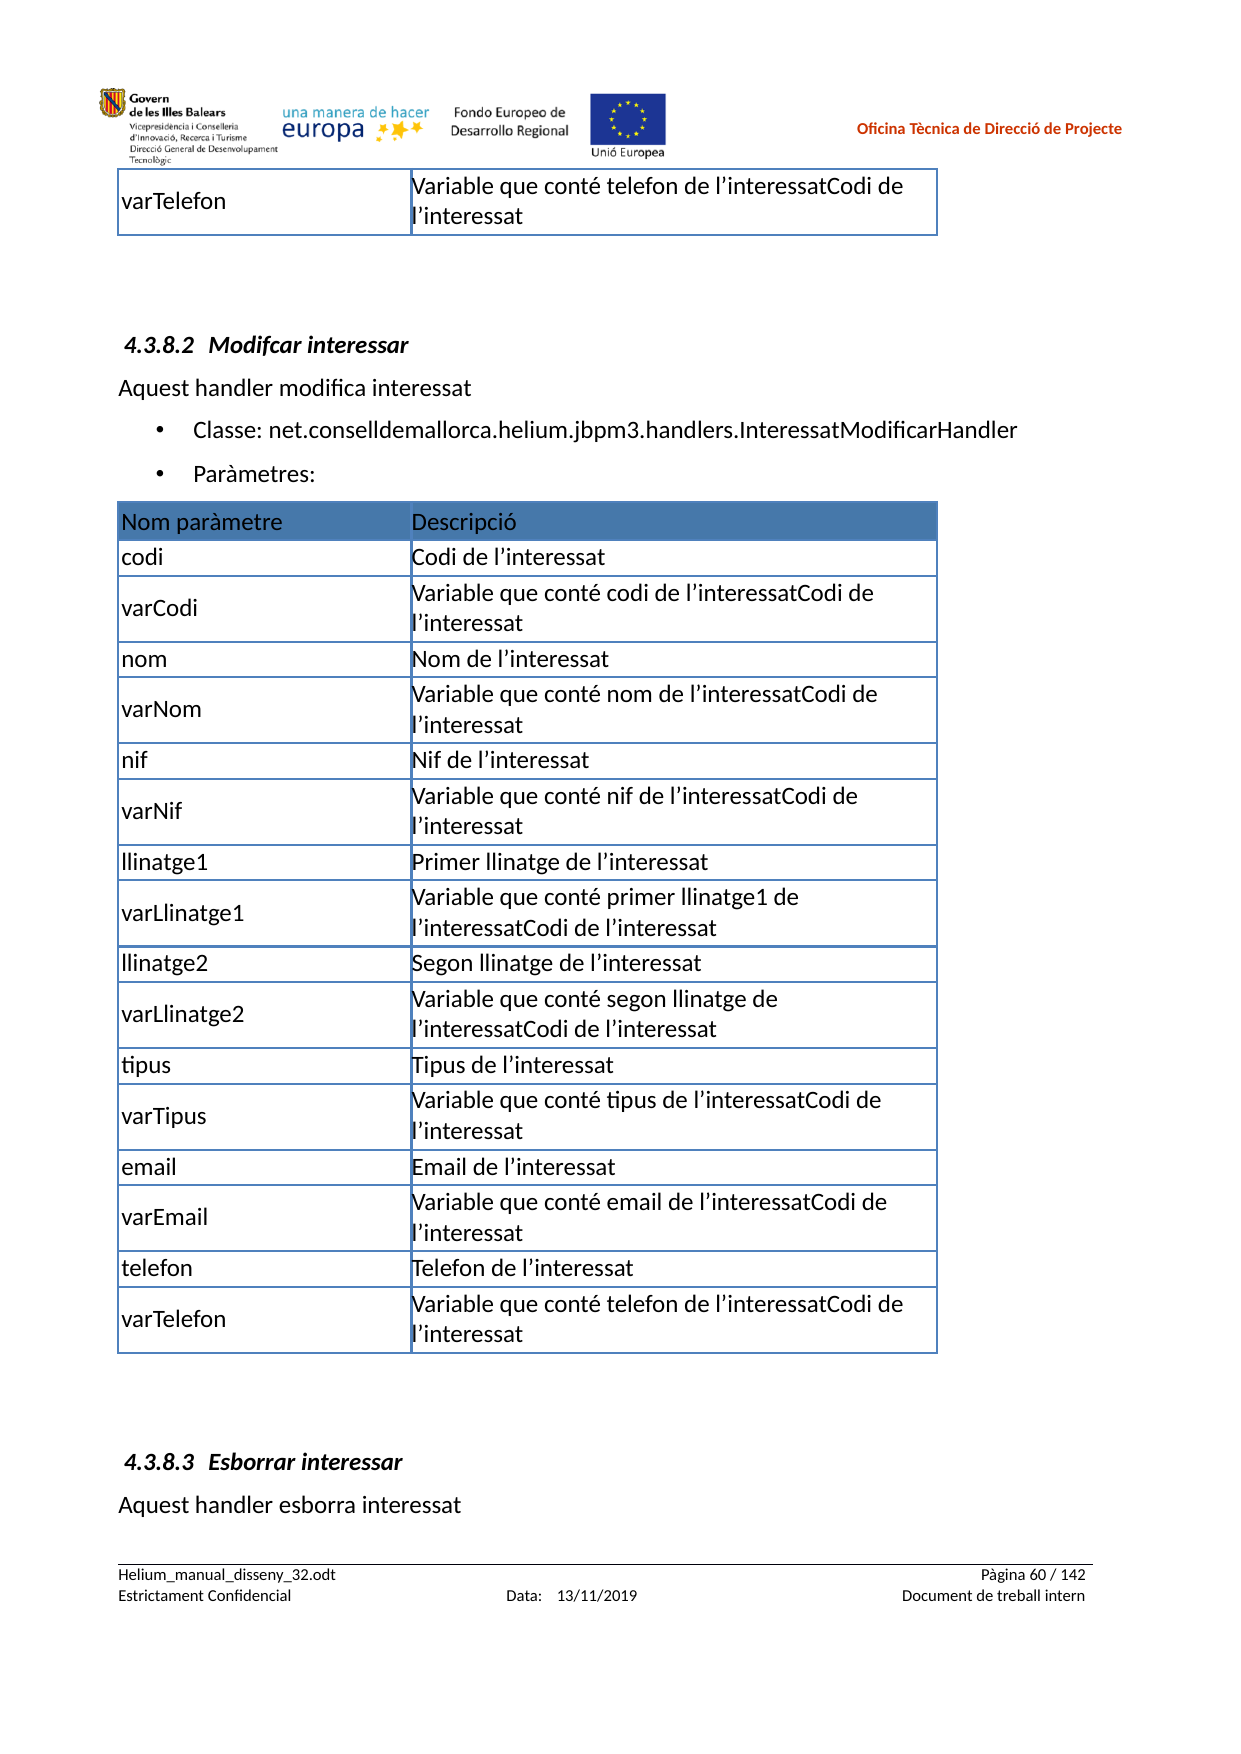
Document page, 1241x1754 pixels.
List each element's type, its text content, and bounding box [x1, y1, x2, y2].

table_cell telefon [119, 1252, 410, 1286]
table_cell Primer llinatge de l’interessat [413, 846, 936, 879]
table_cell varTipus [119, 1085, 410, 1148]
table_cell Nif de l’interessat [413, 744, 936, 778]
table_cell varLlinatge1 [119, 881, 410, 945]
table_cell llinatge1 [119, 846, 410, 879]
table_cell Variable que conté telefon de l’interessatCodi de l’interessat [413, 170, 936, 234]
table_cell Variable que conté primer llinatge1 de l’interessatCodi de l’interessat [413, 881, 936, 945]
table_cell nom [119, 643, 410, 676]
table_cell Segon llinatge de l’interessat [413, 948, 936, 981]
table_cell varCodi [119, 577, 410, 641]
table_cell Tipus de l’interessat [413, 1049, 936, 1082]
table_cell Nom de l’interessat [413, 643, 936, 676]
table_header Nom paràmetre [119, 503, 410, 539]
table_cell tipus [119, 1049, 410, 1082]
text Aquest handler esborra interessat [118, 1489, 1122, 1520]
table_cell varNif [119, 780, 410, 844]
table_cell Codi de l’interessat [413, 541, 936, 575]
table_cell codi [119, 541, 410, 575]
table_cell nif [119, 744, 410, 778]
picture [99, 87, 668, 166]
subtitle Modifcar interessar [118, 329, 1122, 359]
table_cell varLlinatge2 [119, 983, 410, 1047]
table_cell varTelefon [119, 170, 410, 234]
table_header Descripció [413, 503, 936, 539]
table_cell Variable que conté codi de l’interessatCodi de l’interessat [413, 577, 936, 641]
text Aquest handler modifica interessat [118, 372, 1122, 402]
list Paràmetres: [156, 458, 1122, 488]
list Classe: net.conselldemallorca.helium.jbpm3.handlers.InteressatModificarHandler [156, 415, 1122, 445]
table_cell Variable que conté telefon de l’interessatCodi de l’interessat [413, 1288, 936, 1352]
table_cell Variable que conté nom de l’interessatCodi de l’interessat [413, 678, 936, 742]
table_cell varTelefon [119, 1288, 410, 1352]
table_cell Variable que conté tipus de l’interessatCodi de l’interessat [413, 1085, 936, 1148]
table_cell varEmail [119, 1186, 410, 1250]
table_cell email [119, 1151, 410, 1184]
table_cell Email de l’interessat [413, 1151, 936, 1184]
table_cell Variable que conté email de l’interessatCodi de l’interessat [413, 1186, 936, 1250]
table_cell Variable que conté nif de l’interessatCodi de l’interessat [413, 780, 936, 844]
subtitle Esborrar interessar [118, 1447, 1122, 1477]
table_cell Telefon de l’interessat [413, 1252, 936, 1286]
table_cell Variable que conté segon llinatge de l’interessatCodi de l’interessat [413, 983, 936, 1047]
table_cell varNom [119, 678, 410, 742]
table_cell llinatge2 [119, 948, 410, 981]
